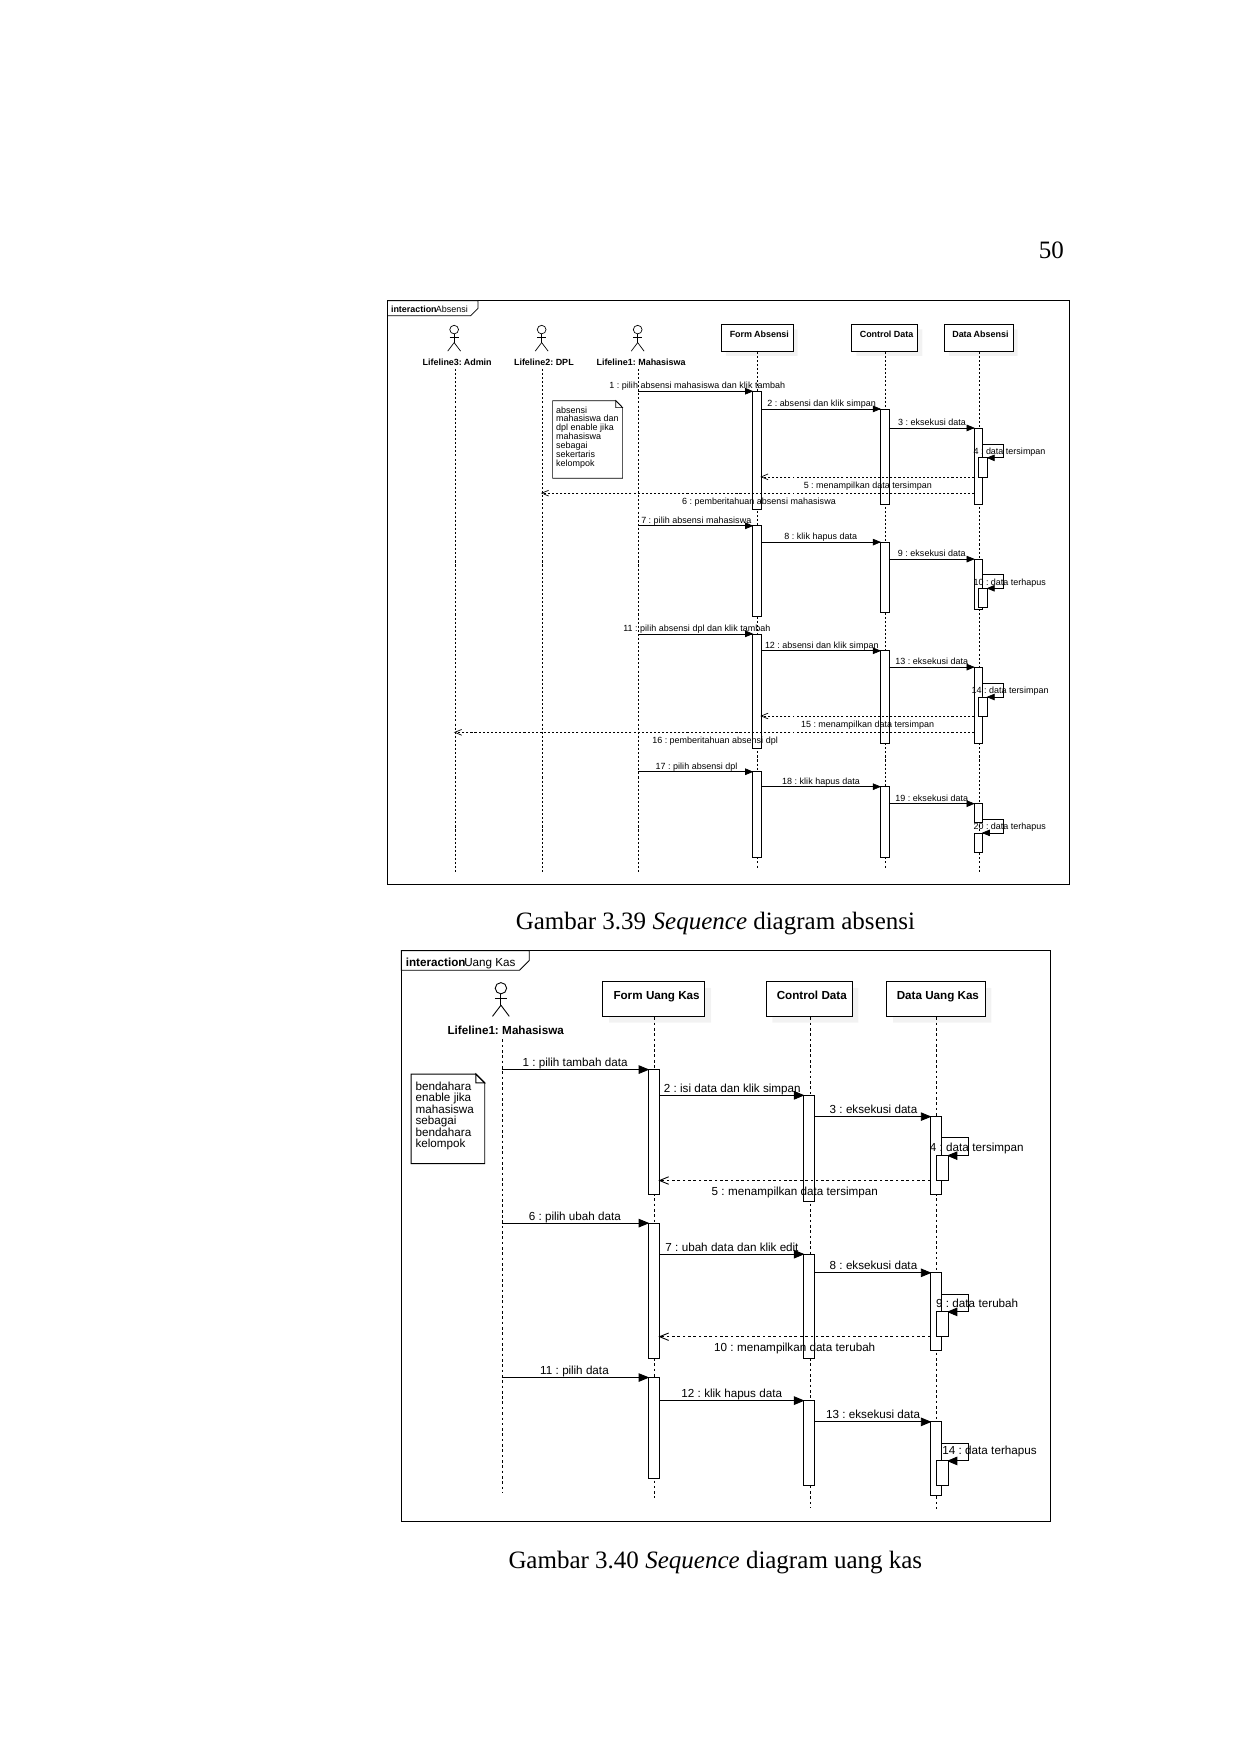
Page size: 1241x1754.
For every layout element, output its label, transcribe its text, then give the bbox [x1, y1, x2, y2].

text Gambar 3.39 Sequence diagram absensi [367, 294, 1063, 935]
text Gambar 3.40 Sequence diagram uang kas [367, 949, 1063, 1574]
